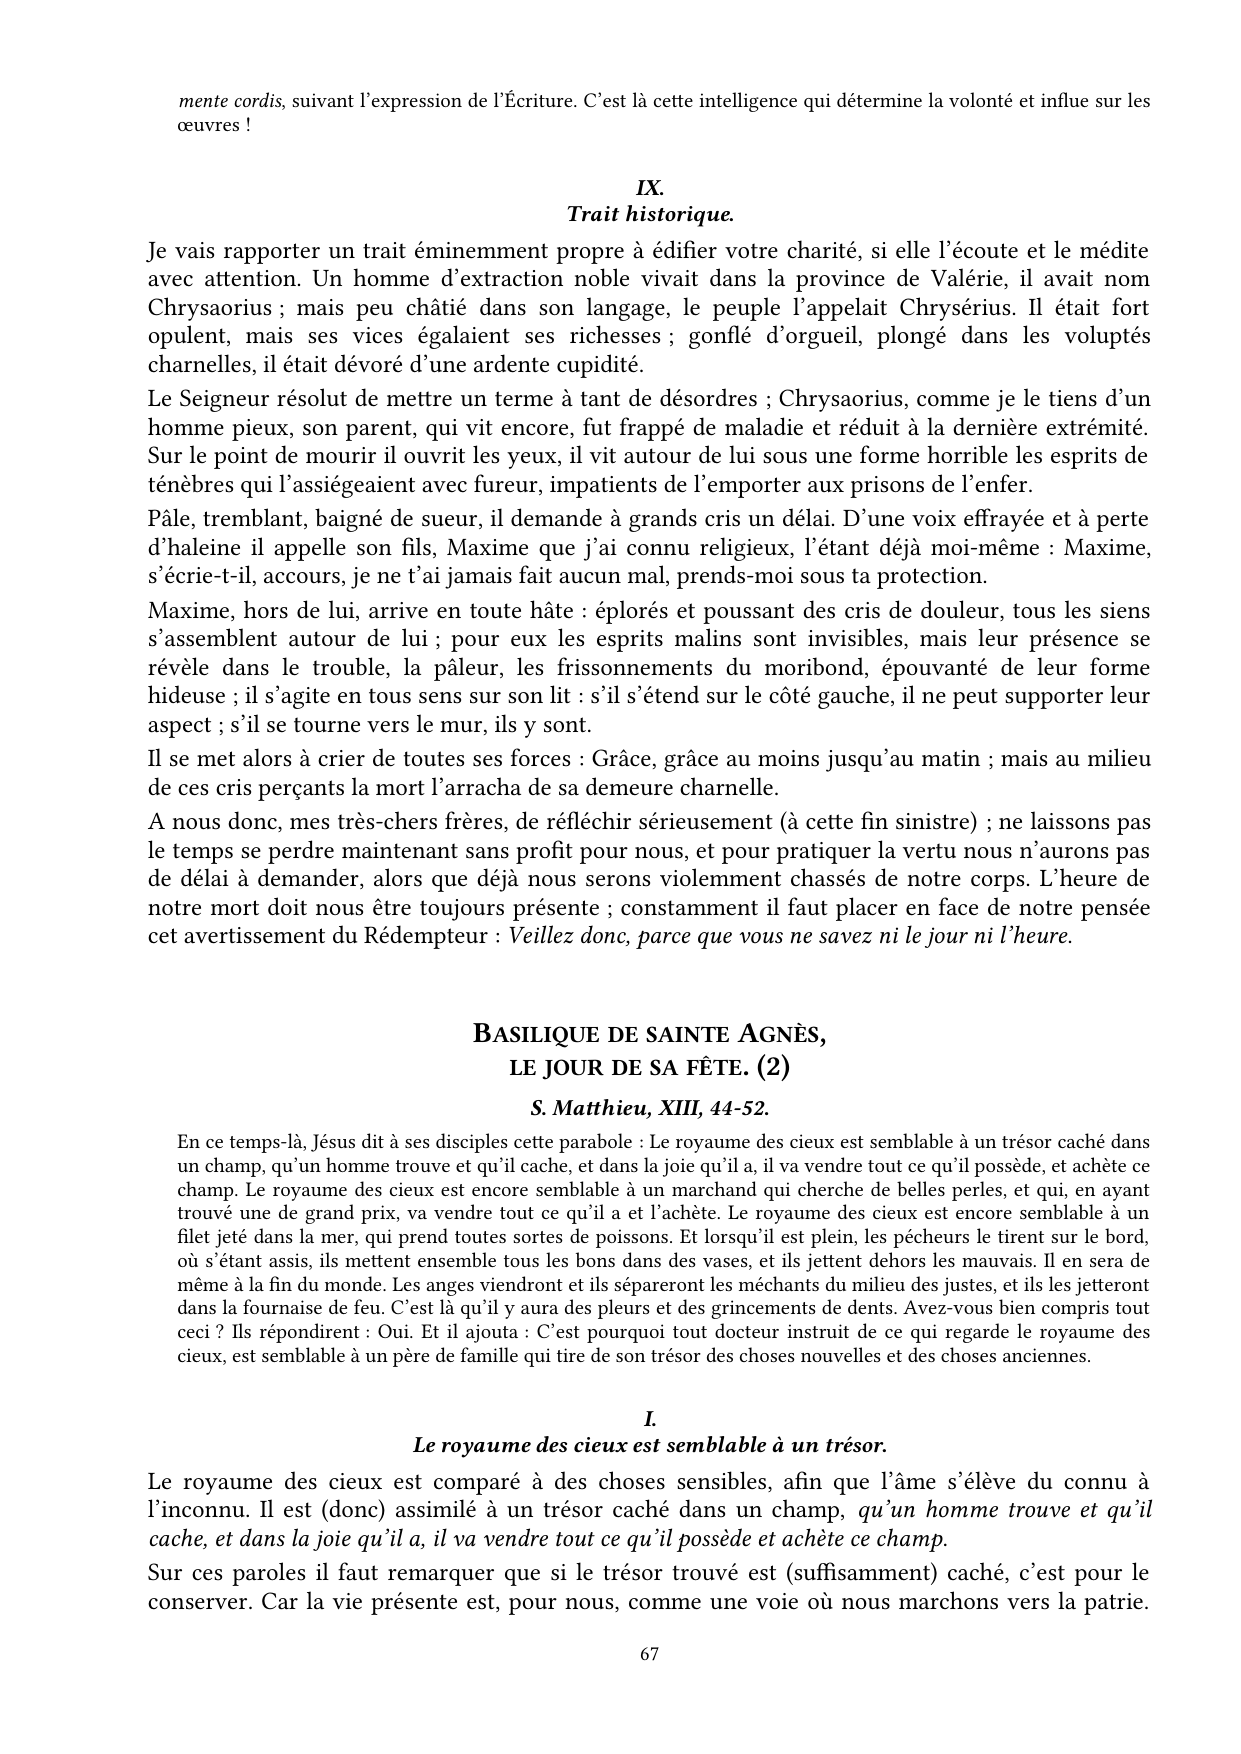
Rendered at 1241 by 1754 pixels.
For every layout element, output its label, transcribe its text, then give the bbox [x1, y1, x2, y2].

text I. Le royaume des cieux est semblable à un trésor. [148, 1406, 1152, 1458]
text mente cordis, suivant l’expression de l’Écriture. C’est là cette intelligence qui détermine la volonté et influe sur les œuvres ! [177, 88, 1152, 136]
text Pâle, tremblant, baigné de sueur, il demande à grands cris un délai. D’une voix effrayée et à perte d’haleine il appelle son fils, Maxime que j’ai connu religieux, l’étant déjà moi-même : Maxime, s’écrie-t-il, accours, je ne t’ai jamais fait aucun mal, prends-moi sous ta protection. [148, 504, 1152, 590]
text Le royaume des cieux est comparé à des choses sensibles, afin que l’âme s’élève du connu à l’inconnu. Il est (donc) assimilé à un trésor caché dans un champ, qu’un homme trouve et qu’il cache, et dans la joie qu’il a, il va vendre tout ce qu’il possède et achète ce champ. [148, 1467, 1152, 1553]
text Maxime, hors de lui, arrive en toute hâte : éplorés et poussant des cris de douleur, tous les siens s’assemblent autour de lui ; pour eux les esprits malins sont invisibles, mais leur présence se révèle dans le trouble, la pâleur, les frissonnements du moribond, épouvanté de leur forme hideuse ; il s’agite en tous sens sur son lit : s’il s’étend sur le côté gauche, il ne peut supporter leur aspect ; s’il se tourne vers le mur, ils y sont. [148, 596, 1152, 738]
text En ce temps-là, Jésus dit à ses disciples cette parabole : Le royaume des cieux est semblable à un trésor caché dans un champ, qu’un homme trouve et qu’il cache, et dans la joie qu’il a, il va vendre tout ce qu’il possède, et achète ce champ. Le royaume des cieux est encore semblable à un marchand qui cherche de belles perles, et qui, en ayant trouvé une de grand prix, va vendre tout ce qu’il a et l’achète. Le royaume des cieux est encore semblable à un filet jeté dans la mer, qui prend toutes sortes de poissons. Et lorsqu’il est plein, les pécheurs le tirent sur le bord, où s’étant assis, ils mettent ensemble tous les bons dans des vases, et ils jettent dehors les mauvais. Il en sera de même à la fin du monde. Les anges viendront et ils sépareront les méchants du milieu des justes, et ils les jetteront dans la fournaise de feu. C’est là qu’il y aura des pleurs et des grincements de dents. Avez-vous bien compris tout ceci ? Ils répondirent : Oui. Et il ajouta : C’est pourquoi tout docteur instruit de ce qui regarde le royaume des cieux, est semblable à un père de famille qui tire de son trésor des choses nouvelles et des choses anciennes. [177, 1130, 1152, 1367]
text Je vais rapporter un trait éminemment propre à édifier votre charité, si elle l’écoute et le médite avec attention. Un homme d’extraction noble vivait dans la province de Valérie, il avait nom Chrysaorius ; mais peu châtié dans son langage, le peuple l’appelait Chrysérius. Il était fort opulent, mais ses vices égalaient ses richesses ; gonflé d’orgueil, plongé dans les voluptés charnelles, il était dévoré d’une ardente cupidité. [148, 236, 1152, 378]
text S. Matthieu, XIII, 44-52. [148, 1095, 1152, 1121]
text IX. Trait historique. [148, 174, 1152, 227]
text A nous donc, mes très-chers frères, de réfléchir sérieusement (à cette fin sinistre) ; ne laissons pas le temps se perdre maintenant sans profit pour nous, et pour pratiquer la vertu nous n’aurons pas de délai à demander, alors que déjà nous serons violemment chassés de notre corps. L’heure de notre mort doit nous être toujours présente ; constamment il faut placer en face de notre pensée cet avertissement du Rédempteur : Veillez donc, parce que vous ne savez ni le jour ni l’heure. [148, 807, 1152, 950]
text Sur ces paroles il faut remarquer que si le trésor trouvé est (suffisamment) caché, c’est pour le conserver. Car la vie présente est, pour nous, comme une voie où nous marchons vers la patrie. [148, 1558, 1152, 1616]
subtitle Basilique de sainte Agnès, le jour de sa fête. (2) [148, 1017, 1152, 1083]
text Le Seigneur résolut de mettre un terme à tant de désordres ; Chrysaorius, comme je le tiens d’un homme pieux, son parent, qui vit encore, fut frappé de maladie et réduit à la dernière extrémité. Sur le point de mourir il ouvrit les yeux, il vit autour de lui sous une forme horrible les esprits de ténèbres qui l’assiégeaient avec fureur, impatients de l’emporter aux prisons de l’enfer. [148, 384, 1152, 498]
text Il se met alors à crier de toutes ses forces : Grâce, grâce au moins jusqu’au matin ; mais au milieu de ces cris perçants la mort l’arracha de sa demeure charnelle. [148, 744, 1152, 801]
